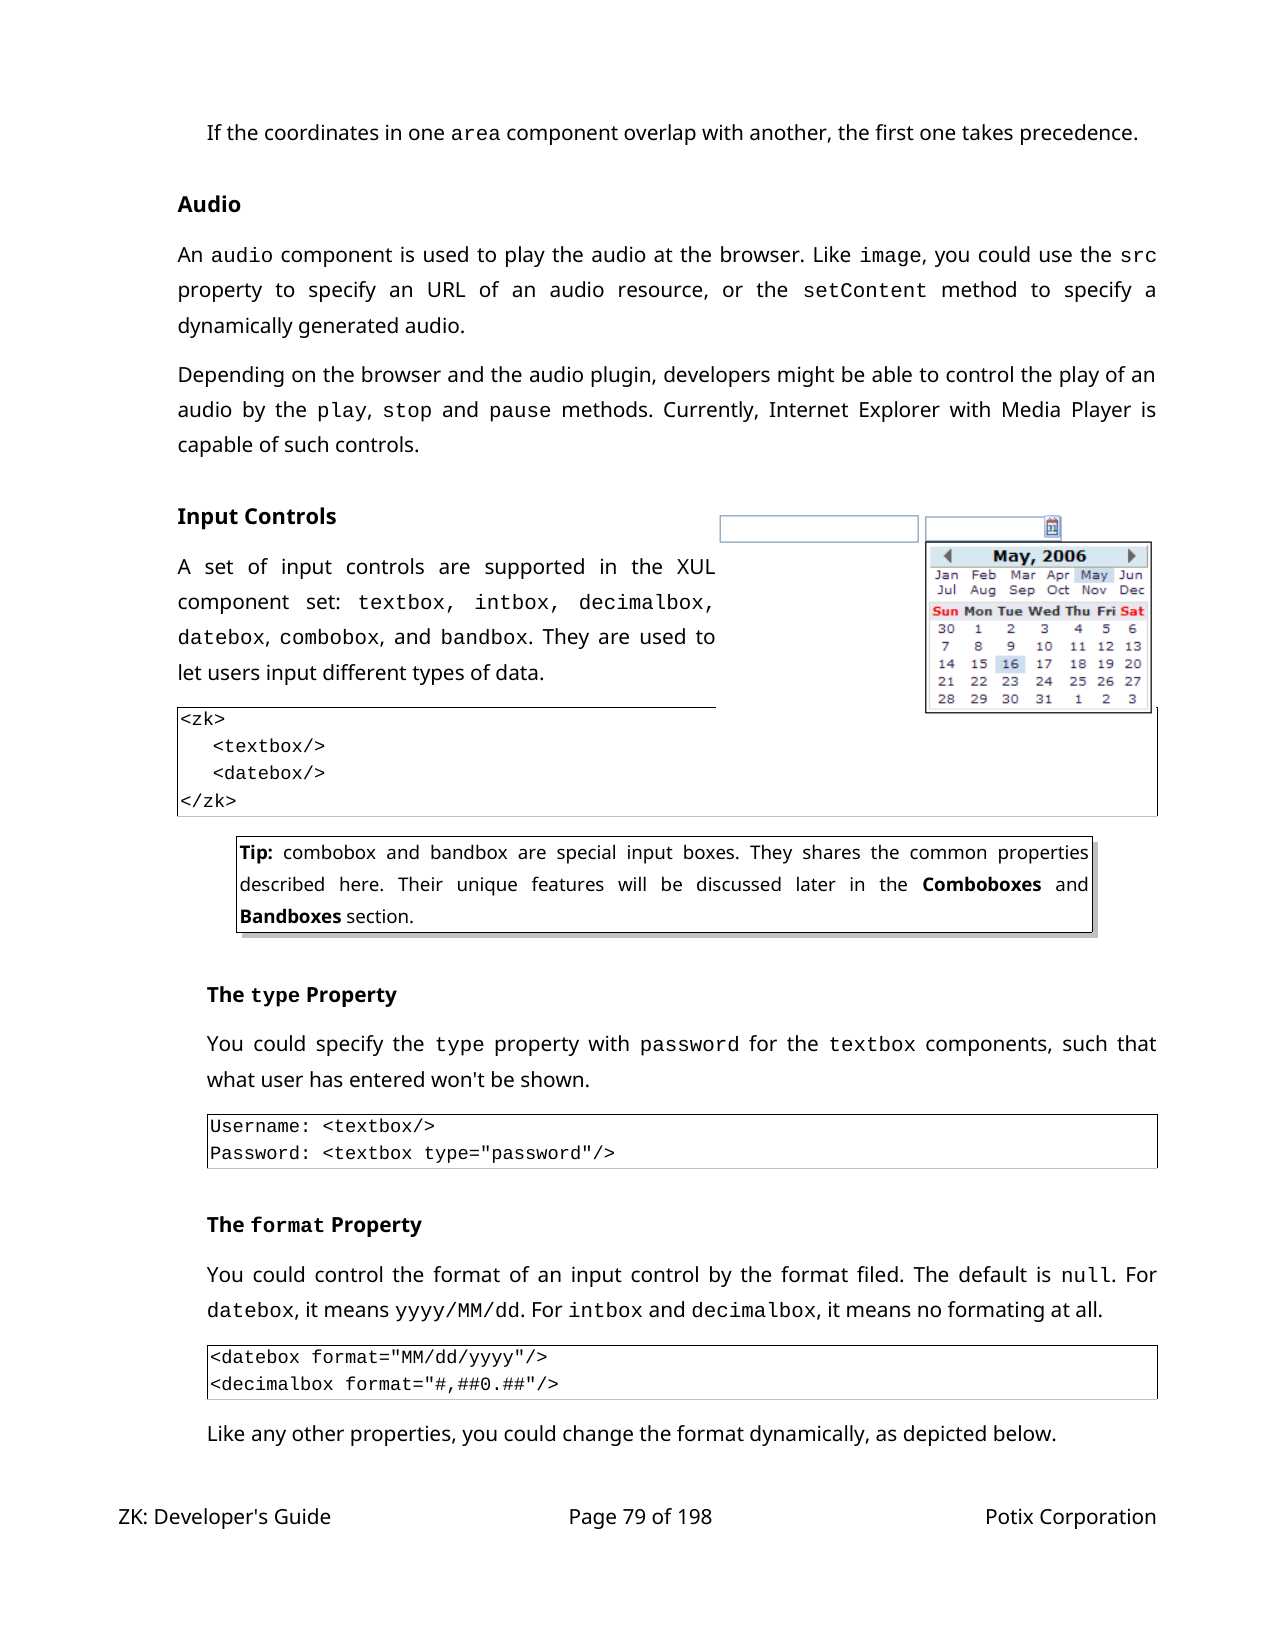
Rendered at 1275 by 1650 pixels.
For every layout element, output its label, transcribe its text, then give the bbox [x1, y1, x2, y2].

text A set of input controls are supported in the XUL component set: textbox, intbox, decimalbox, datebox, combobox, and bandbox. They are used to let users input different types of data. [177, 552, 716, 686]
text Password: <textbox type="password"/> [208, 1141, 1157, 1168]
text <decimalbox format="#,##0.##"/> [208, 1372, 1157, 1399]
subtitle The type Property [207, 980, 1157, 1009]
text If the coordinates in one area component overlap with another, the first one takes precedence. [207, 118, 1157, 147]
subtitle The format Property [207, 1211, 1157, 1239]
picture [716, 509, 1157, 716]
text <textbox/> [178, 734, 1157, 758]
subtitle Input Controls [177, 501, 1157, 531]
text Like any other properties, you could change the format dynamically, as depicted below. [207, 1419, 1157, 1448]
subtitle Audio [177, 189, 1157, 219]
text Username: <textbox/> [208, 1115, 1157, 1138]
text You could specify the type property with password for the textbox components, such that what user has entered won't be shown. [207, 1029, 1157, 1093]
text You could control the format of an input control by the format filed. The default is null. For datebox, it means yyyy/MM/dd. For intbox and decimalbox, it means no formating at all. [207, 1260, 1157, 1324]
text <datebox/> [178, 761, 1157, 786]
text <zk> [178, 708, 1157, 731]
text Tip: combobox and bandbox are special input boxes. They shares the common properties described here. Their unique features will be discussed later in the Comboboxes and Bandboxes section. [237, 837, 1092, 932]
text An audio component is used to play the audio at the browser. Like image, you could use the src property to specify an URL of an audio resource, or the setContent method to specify a dynamically generated audio. [177, 240, 1157, 339]
text Depending on the browser and the audio plugin, developers might be able to control the play of an audio by the play, stop and pause methods. Currently, Internet Explorer with Media Player is capable of such controls. [177, 360, 1157, 459]
text <datebox format="MM/dd/yyyy"/> [208, 1346, 1157, 1369]
text </zk> [178, 788, 1157, 816]
